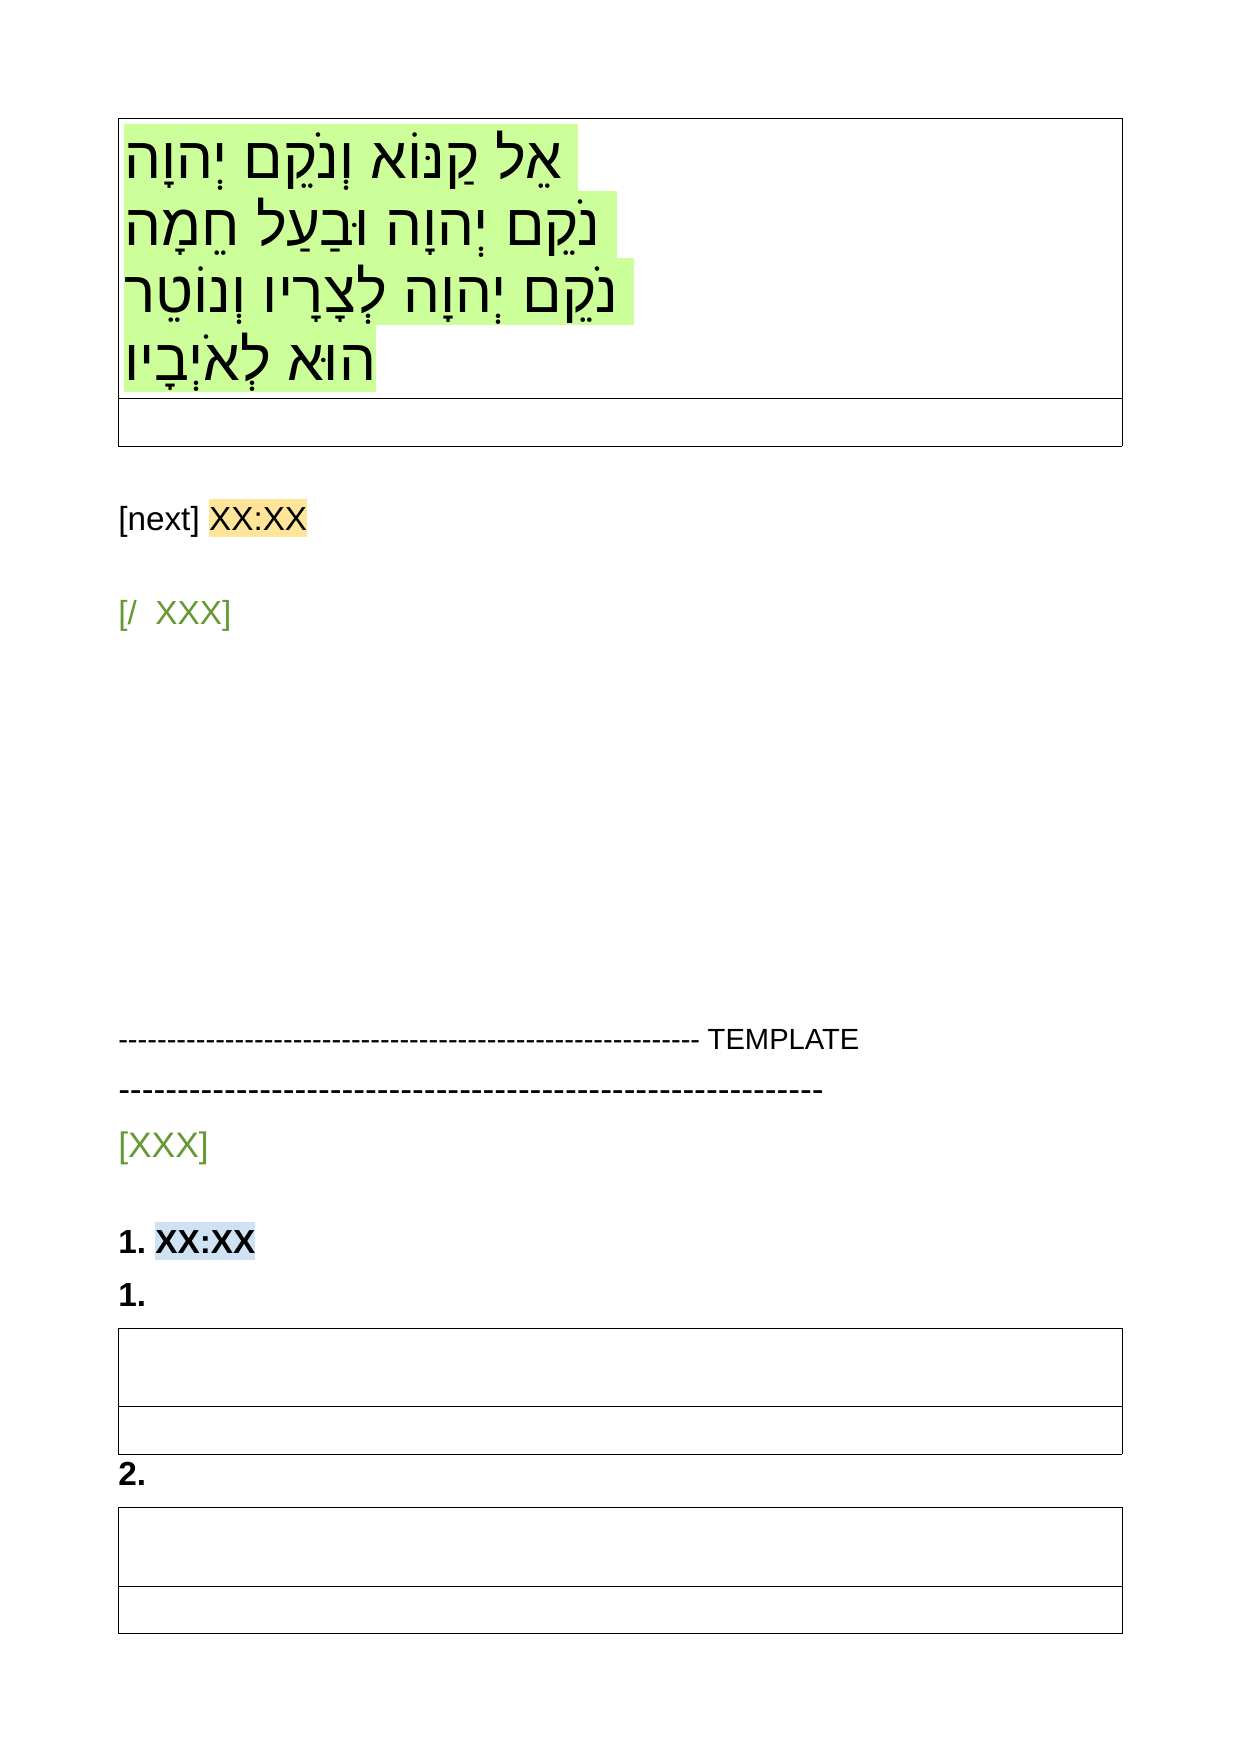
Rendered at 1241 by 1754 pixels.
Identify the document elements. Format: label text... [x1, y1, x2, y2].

text 1. XX:XX [118, 1222, 1122, 1260]
table_cell [119, 1407, 1122, 1454]
text [/ XXX] [118, 593, 1122, 631]
text [XXX] [118, 1124, 1122, 1165]
table_cell [119, 399, 1122, 446]
text ------------------------------------------------------------ TEMPLATE [118, 1022, 1122, 1056]
table_header [119, 1508, 1122, 1586]
table_header אֵל קַנּוֹא וְנֹקֵם יְהוָה נֹקֵם יְהוָה וּבַעַל חֵמָה נֹקֵם יְהוָה לְצָרָיו וְנוֹטֵר הוּא לְאֹיְבָיו [119, 119, 1122, 398]
text 1. [118, 1275, 1122, 1313]
table_header [119, 1329, 1122, 1406]
text [next] XX:XX [118, 499, 1122, 537]
table_cell [119, 1587, 1122, 1633]
text ------------------------------------------------------------ [118, 1068, 1122, 1109]
text 2. [118, 1455, 1122, 1492]
